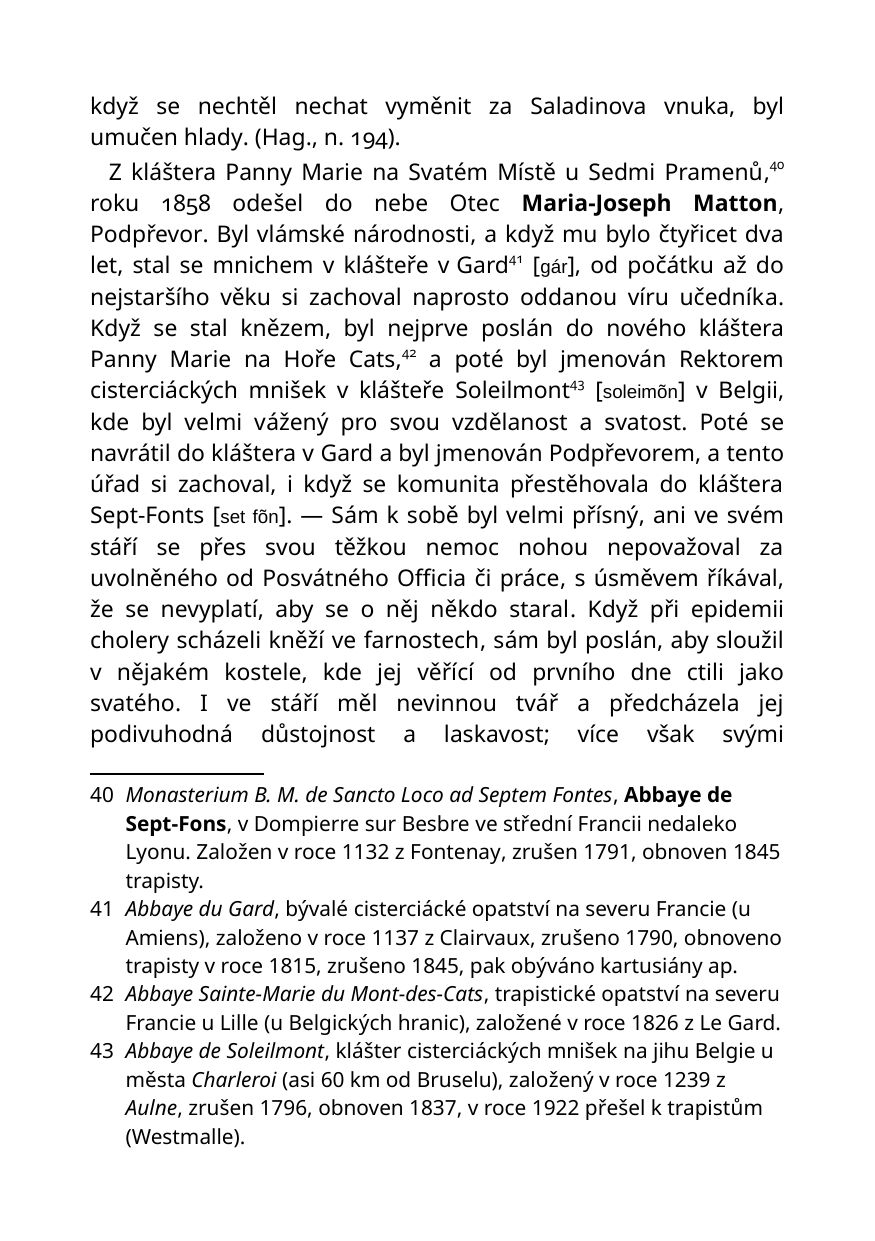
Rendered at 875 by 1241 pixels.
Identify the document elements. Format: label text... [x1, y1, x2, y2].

text Z kláštera Panny Marie na Svatém Místě u Sedmi Pramenů, roku 1858 odešel do nebe Otec Maria-Joseph Matton, Podpřevor. Byl vlámské národnosti, a když mu bylo čtyřicet dva let, stal se mnichem v klášteře v Gard [gár], od počátku až do nejstaršího věku si zachoval naprosto oddanou víru učedníka. Když se stal knězem, byl nejprve poslán do nového kláštera Panny Marie na Hoře Cats, a poté byl jmenován Rektorem cisterciáckých mnišek v klášteře Soleilmont [soleimõn] v Belgii, kde byl velmi vážený pro svou vzdělanost a svatost. Poté se navrátil do kláštera v Gard a byl jmenován Podpřevorem, a tento úřad si zachoval, i když se komunita přestěhovala do kláštera Sept-Fonts [set fõn]. — Sám k sobě byl velmi přísný, ani ve svém stáří se přes svou těžkou nemoc nohou nepovažoval za uvolněného od Posvátného Officia či práce, s úsměvem říkával, že se nevyplatí, aby se o něj někdo staral. Když při epidemii cholery scházeli kněží ve farnostech, sám byl poslán, aby sloužil v nějakém kostele, kde jej věřící od prvního dne ctili jako svatého. I ve stáří měl nevinnou tvář a předcházela jej podivuhodná důstojnost a laskavost; více však svými [90, 156, 784, 749]
text Abbaye du Gard, bývalé cisterciácké opatství na severu Francie (u Amiens), založeno v roce 1137 z Clairvaux, zrušeno 1790, obnoveno trapisty v roce 1815, zrušeno 1845, pak obýváno kartusiány ap. [90, 894, 784, 979]
text Abbaye Sainte-Marie du Mont-des-Cats, trapistické opatství na severu Francie u Lille (u Belgických hranic), založené v roce 1826 z Le Gard. [90, 979, 784, 1036]
text Monasterium B. M. de Sancto Loco ad Septem Fontes, Abbaye de Sept-Fons, v Dompierre sur Besbre ve střední Francii nedaleko Lyonu. Založen v roce 1132 z Fontenay, zrušen 1791, obnoven 1845 trapisty. [90, 781, 784, 894]
text Abbaye de Soleilmont, klášter cisterciáckých mnišek na jihu Belgie u města Charleroi (asi 60 km od Bruselu), založený v roce 1239 z Aulne, zrušen 1796, obnoven 1837, v roce 1922 přešel k trapistům (Westmalle). [90, 1036, 784, 1150]
text když se nechtěl nechat vyměnit za Saladinova vnuka, byl umučen hlady. (Hag., n. 194). [90, 90, 784, 152]
